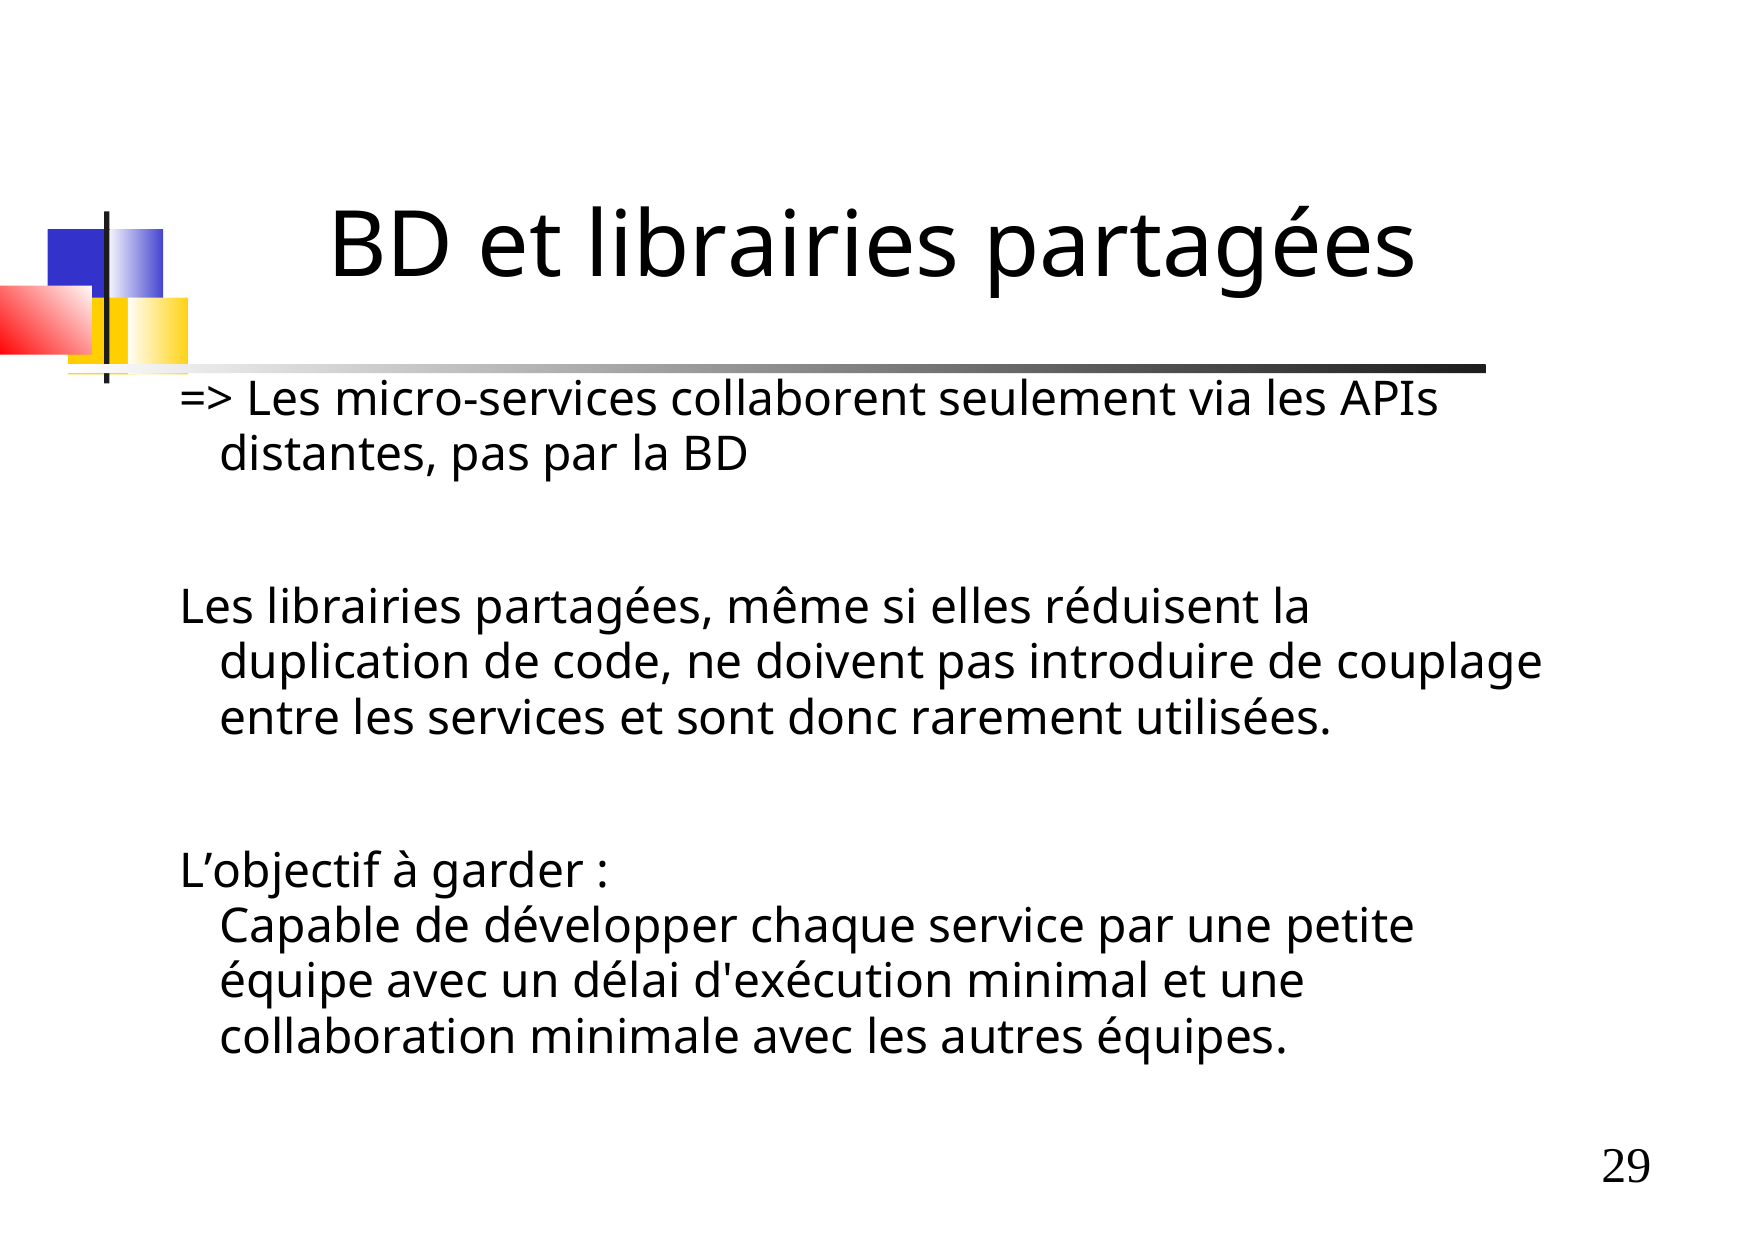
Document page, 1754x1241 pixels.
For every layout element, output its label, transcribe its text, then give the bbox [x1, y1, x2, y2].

title BD et librairies partagées [179, 139, 1567, 351]
list => Les micro-services collaborent seulement via les APIs distantes, pas par la BD Les librairies partagées, même si elles réduisent la duplication de code, ne doivent pas introduire de couplage entre les services et sont donc rarement utilisées. L’objectif à garder : Capable de développer chaque service par une petite équipe avec un délai d'exécution minimal et une collaboration minimale avec les autres équipes. [179, 371, 1567, 1091]
